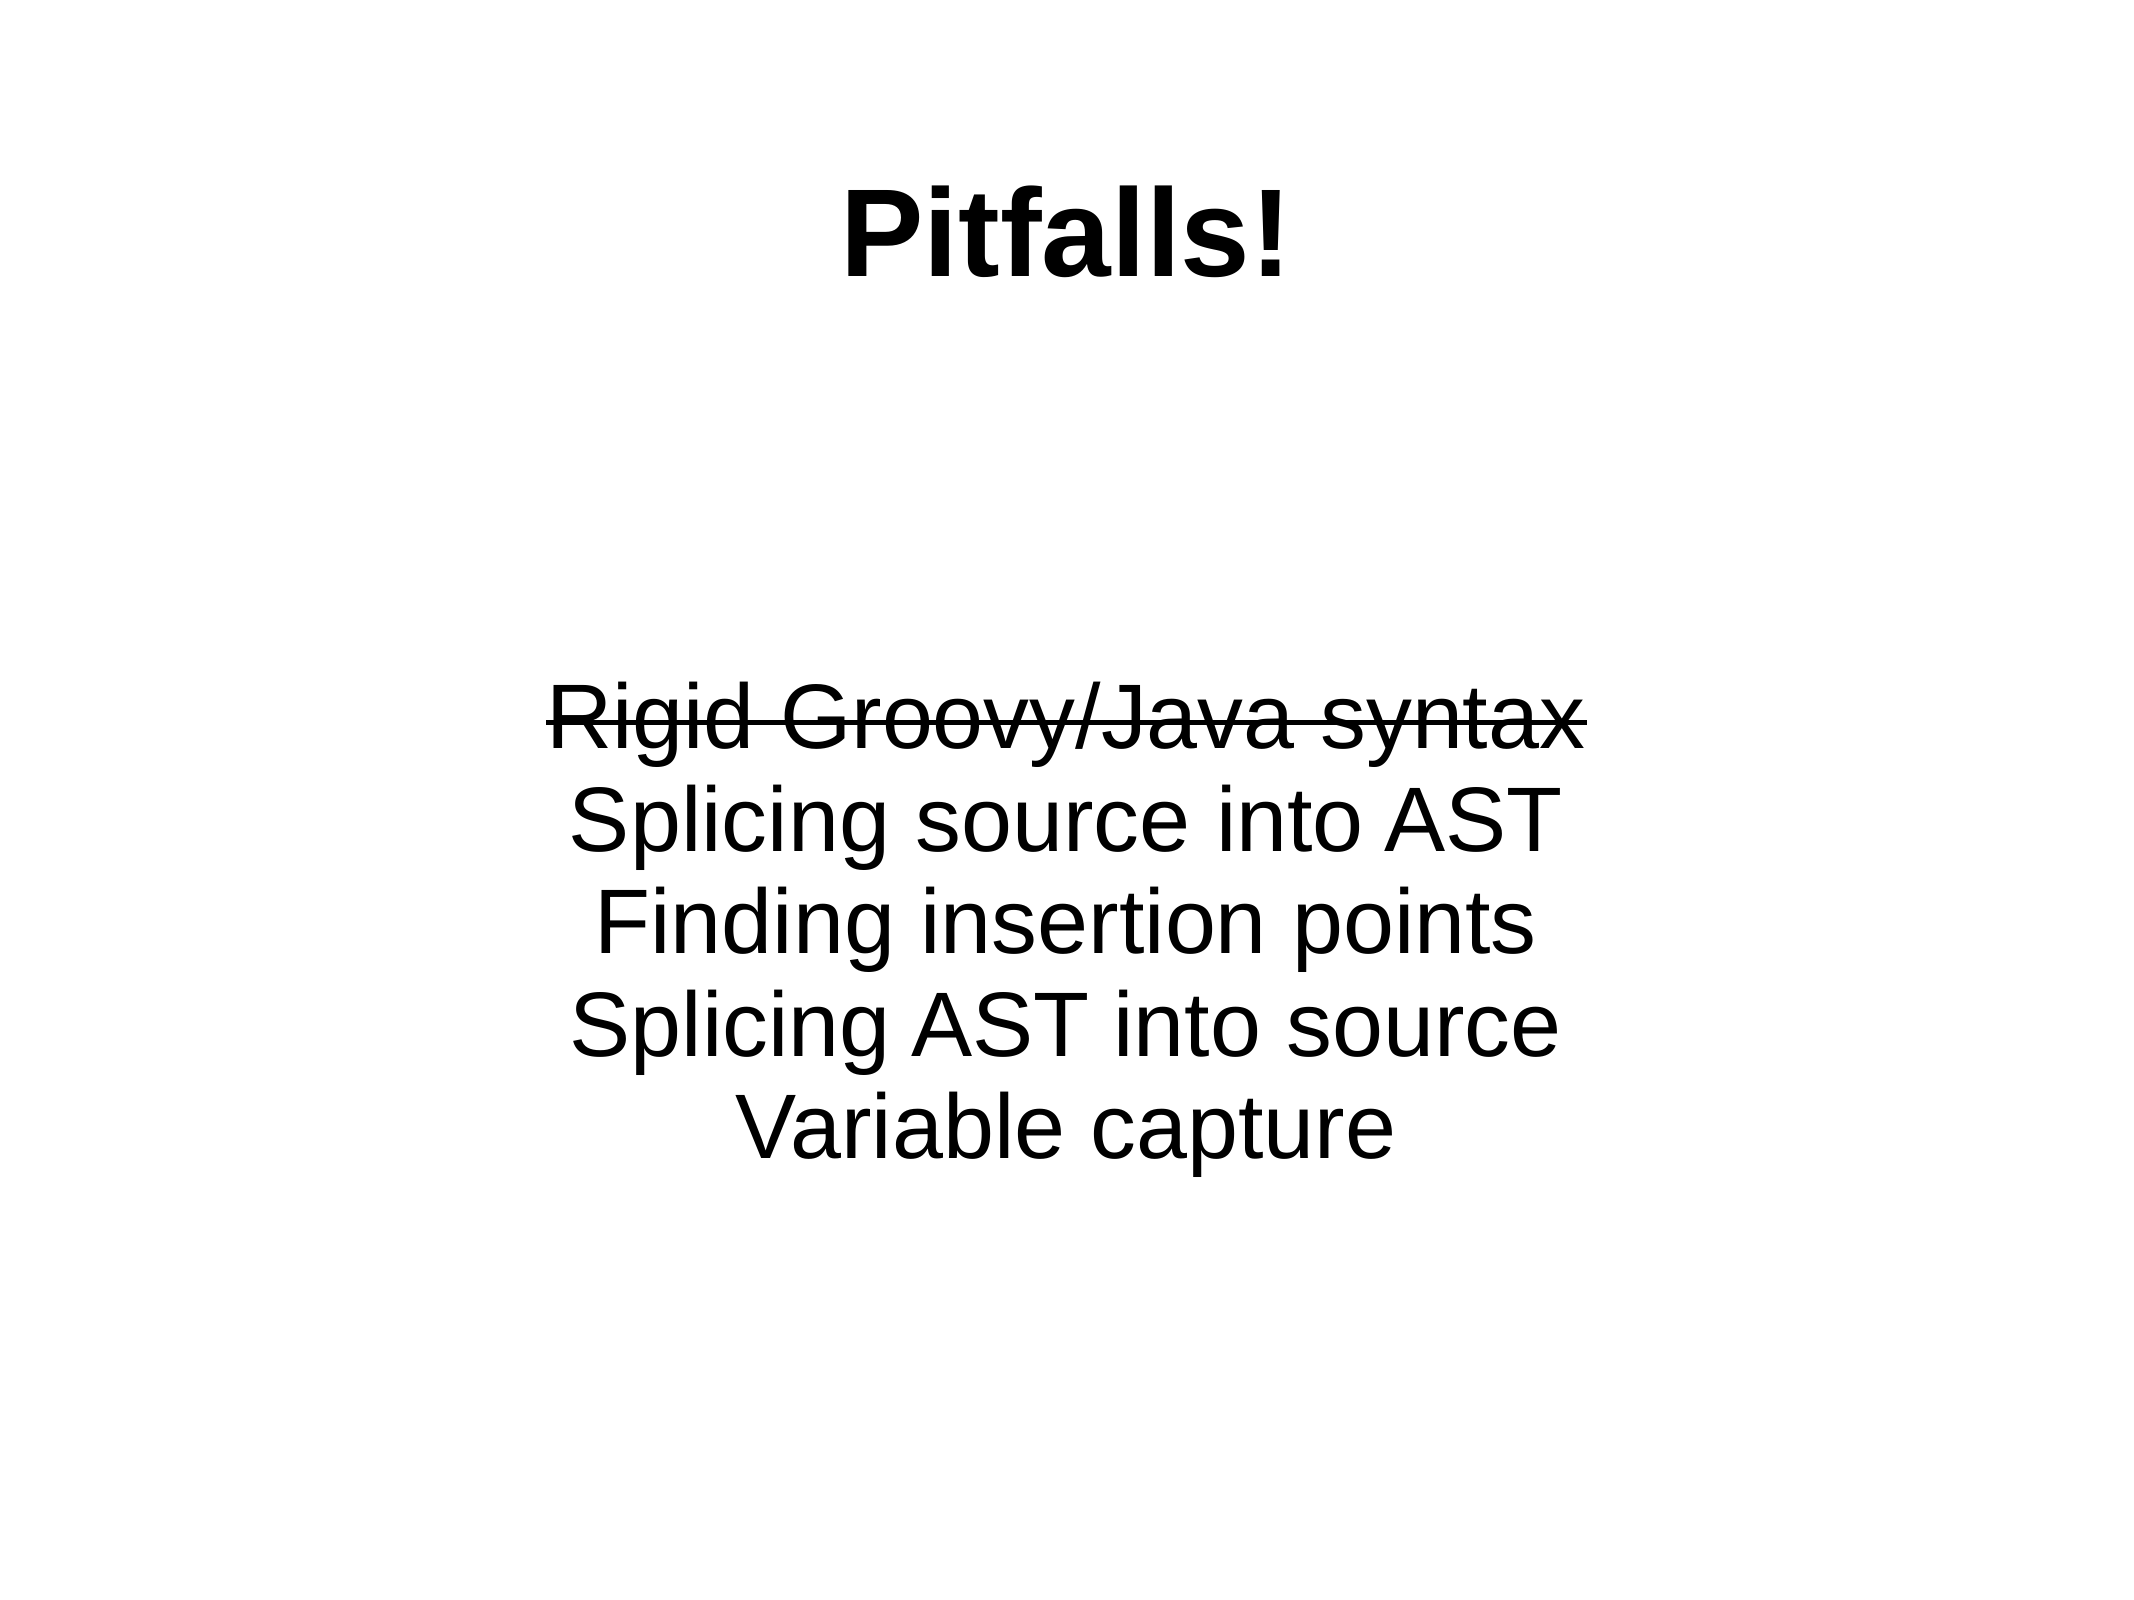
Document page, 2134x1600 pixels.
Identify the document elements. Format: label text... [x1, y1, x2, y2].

title Pitfalls! [106, 99, 2027, 367]
subtitle Rigid Groovy/Java syntax Splicing source into AST Finding insertion points Splicing AST into source Variable capture [106, 381, 2027, 1463]
